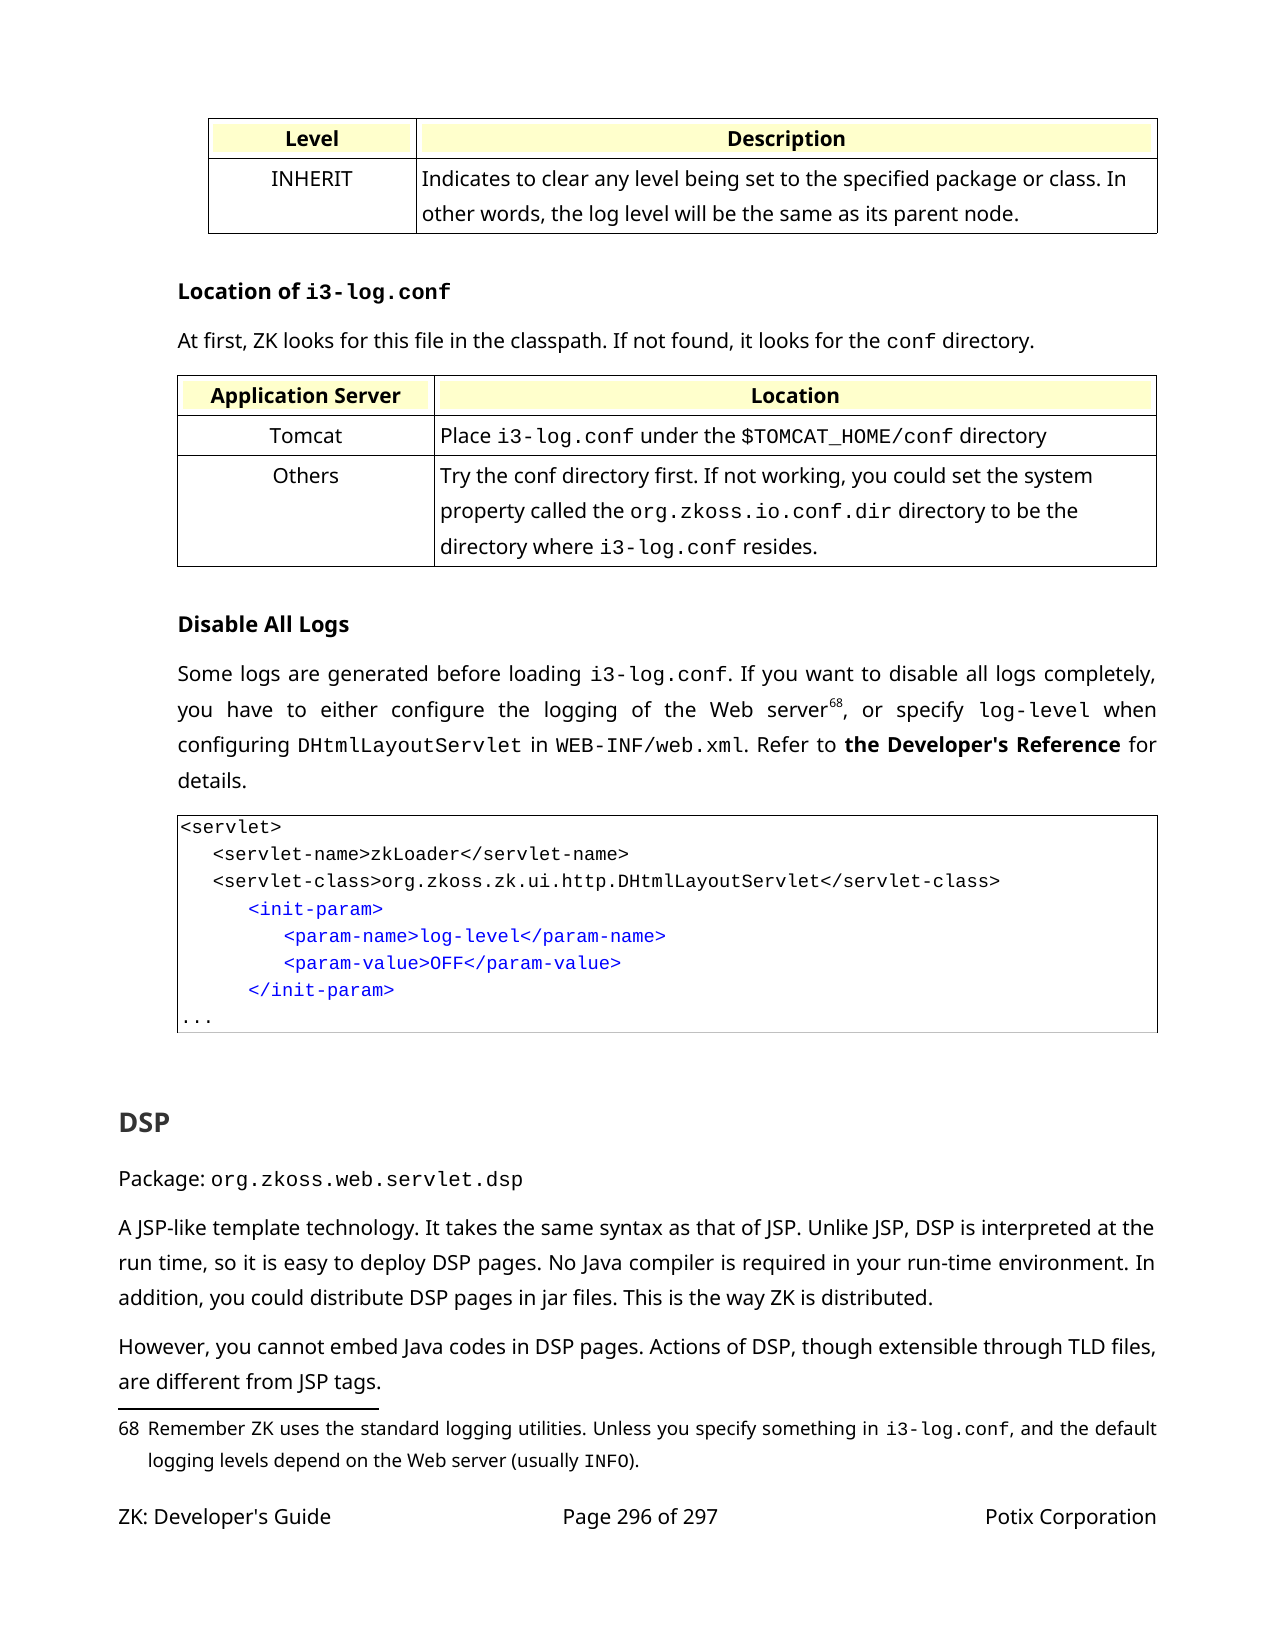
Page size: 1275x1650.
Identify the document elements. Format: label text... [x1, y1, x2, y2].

text <param-name>log-level</param-name> [178, 923, 1157, 948]
text <param-value>OFF</param-value> [178, 951, 1157, 975]
subtitle Disable All Logs [177, 609, 1157, 639]
table_cell Others [178, 456, 434, 566]
text </init-param> [178, 978, 1157, 1002]
table_cell Try the conf directory first. If not working, you could set the system property called the org.zkoss.io.conf.dir directory to be the directory where i3-log.conf resides. [435, 456, 1156, 566]
table_header Level [209, 119, 416, 158]
table_cell Tomcat [178, 416, 434, 455]
subtitle Location of i3-log.conf [177, 276, 1157, 306]
text <servlet-class>org.zkoss.zk.ui.http.DHtmlLayoutServlet</servlet-class> [178, 869, 1157, 893]
table_cell Place i3-log.conf under the $TOMCAT_HOME/conf directory [435, 416, 1156, 455]
text ... [178, 1005, 1157, 1032]
text <servlet-name>zkLoader</servlet-name> [178, 842, 1157, 866]
table_header Application Server [178, 376, 434, 415]
text Package: org.zkoss.web.servlet.dsp [118, 1164, 1157, 1192]
text However, you cannot embed Java codes in DSP pages. Actions of DSP, though extensible through TLD files, are different from JSP tags. [118, 1332, 1157, 1396]
table_header Location [435, 376, 1156, 415]
table_header Description [417, 119, 1157, 158]
text Remember ZK uses the standard logging utilities. Unless you specify something in i3-log.conf, and the default logging levels depend on the Web server (usually INFO). [118, 1415, 1157, 1473]
table_cell Indicates to clear any level being set to the specified package or class. In other words, the log level will be the same as its parent node. [417, 159, 1157, 233]
text A JSP-like template technology. It takes the same syntax as that of JSP. Unlike JSP, DSP is interpreted at the run time, so it is easy to deploy DSP pages. No Java compiler is required in your run-time environment. In addition, you could distribute DSP pages in jar files. This is the way ZK is distributed. [118, 1213, 1157, 1311]
text <init-param> [178, 896, 1157, 921]
text <servlet> [178, 816, 1157, 839]
subtitle DSP [118, 1103, 1157, 1140]
text At first, ZK looks for this file in the classpath. If not found, it looks for the conf directory. [177, 326, 1157, 355]
text Some logs are generated before loading i3-log.conf. If you want to disable all logs completely, you have to either configure the logging of the Web server, or specify log-level when configuring DHtmlLayoutServlet in WEB-INF/web.xml. Refer to the Developer's Reference for details. [177, 659, 1157, 794]
table_cell INHERIT [209, 159, 416, 233]
